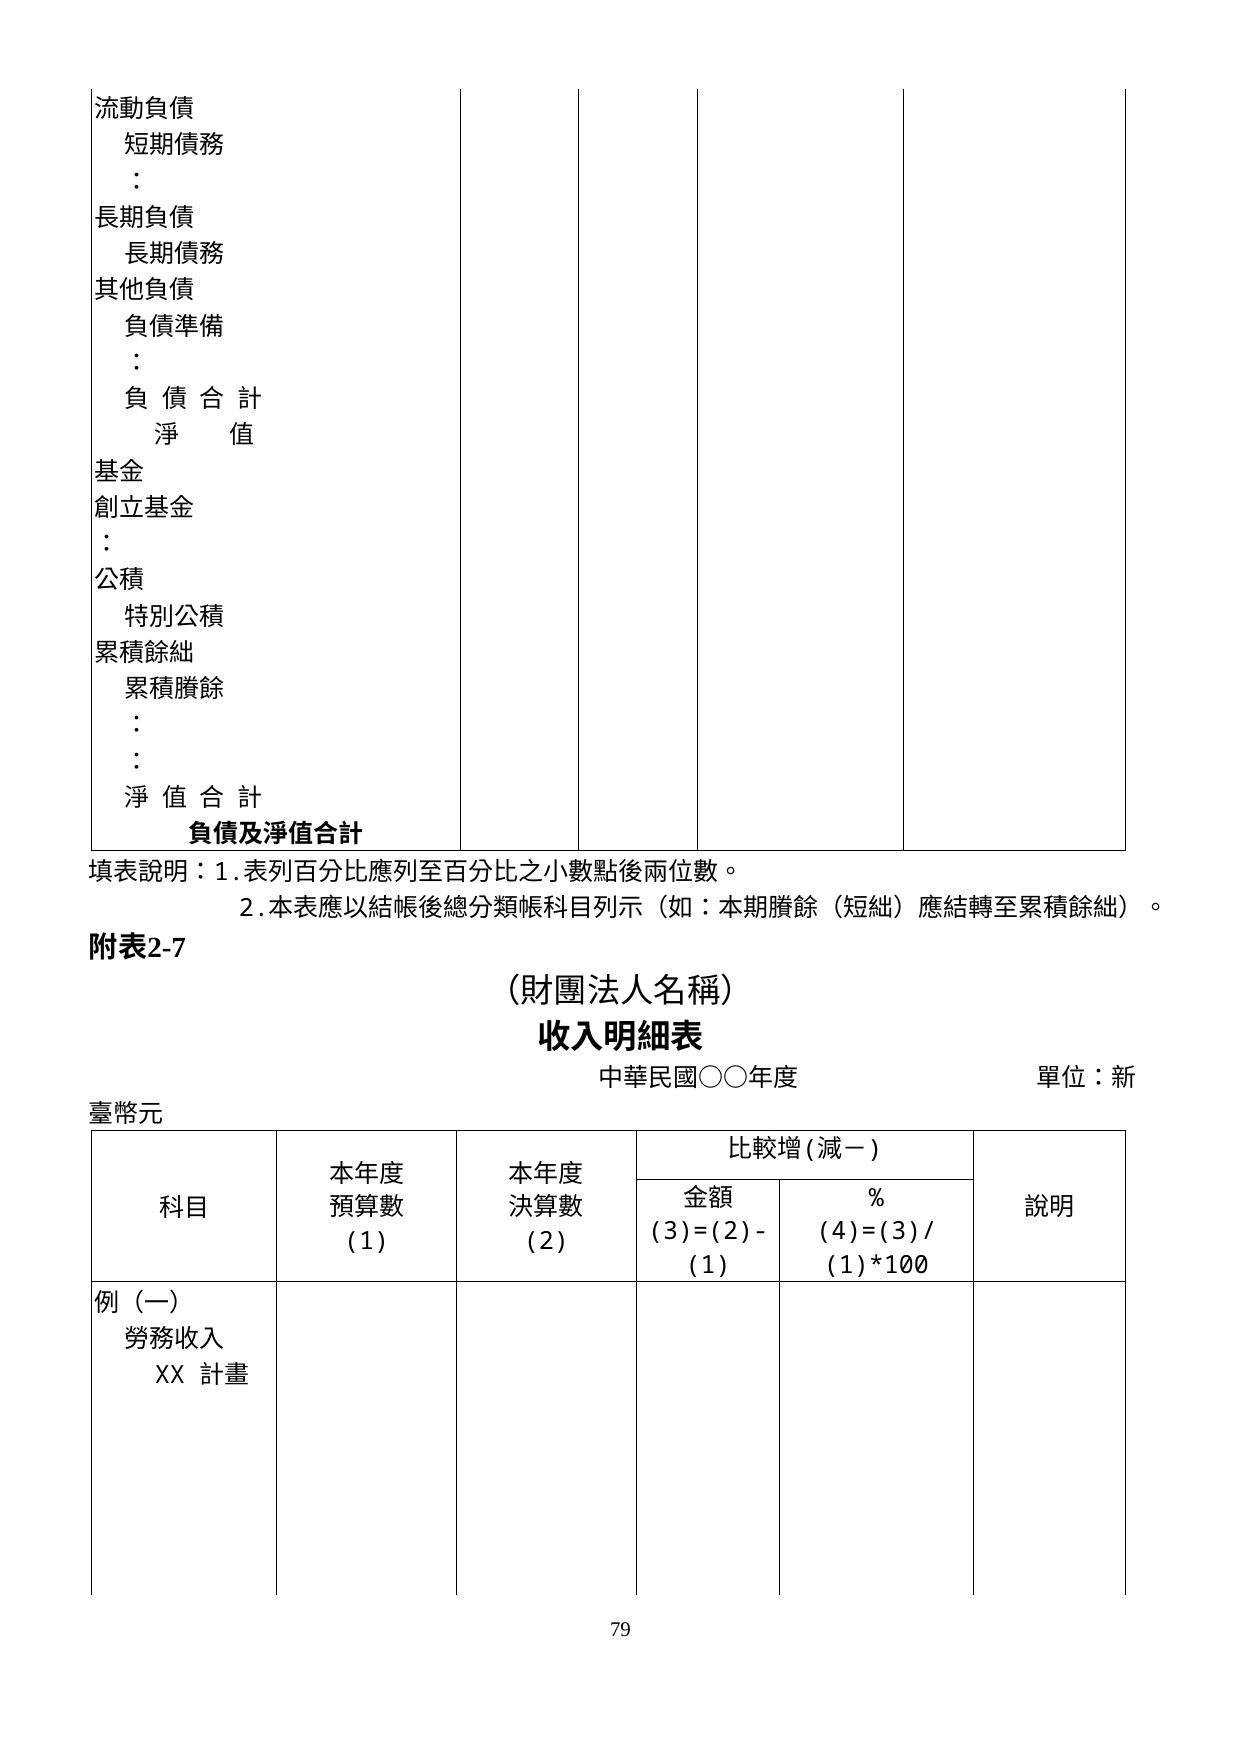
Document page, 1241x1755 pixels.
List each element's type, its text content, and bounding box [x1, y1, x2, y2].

table_cell 基金 [92, 451, 460, 487]
text 填表說明：1.表列百分比應列至百分比之小數點後兩位數。 [89, 851, 1152, 887]
table_cell 淨 值 [92, 415, 460, 451]
table_cell [904, 125, 1125, 161]
table_cell [461, 161, 578, 197]
table_cell [579, 125, 697, 161]
table_cell [461, 379, 578, 415]
table_cell ： [92, 343, 460, 379]
table_cell [780, 1459, 973, 1493]
table_cell 淨 值 合 計 [92, 778, 460, 814]
table_cell [698, 560, 903, 596]
table_cell [461, 705, 578, 741]
table_cell [461, 125, 578, 161]
table_cell [698, 778, 903, 814]
table_cell 長期負債 [92, 198, 460, 234]
table_cell [277, 1319, 456, 1355]
table_cell [579, 524, 697, 560]
table_cell [461, 451, 578, 487]
table_cell [457, 1355, 636, 1391]
table_header 說明 [974, 1131, 1125, 1281]
table_cell 累積賸餘 [92, 669, 460, 705]
table_cell [698, 669, 903, 705]
table_cell [461, 596, 578, 632]
table_cell [277, 1282, 456, 1318]
table_cell [277, 1493, 456, 1527]
table_cell ： [92, 741, 460, 777]
table_cell [904, 415, 1125, 451]
table_cell [698, 270, 903, 306]
table_cell 例（一） [92, 1282, 276, 1318]
table_cell ： [92, 161, 460, 197]
table_cell [974, 1459, 1125, 1493]
table_cell [637, 1425, 779, 1459]
table_cell 創立基金 [92, 488, 460, 524]
table_cell [461, 524, 578, 560]
table_cell [92, 1425, 276, 1459]
table_cell [579, 379, 697, 415]
table_cell % (4)=(3)/(1)*100 [780, 1180, 973, 1281]
table_cell [698, 89, 903, 125]
table_cell [780, 1391, 973, 1425]
table_cell [461, 234, 578, 270]
table_cell [461, 633, 578, 669]
table_cell [904, 270, 1125, 306]
table_cell [904, 669, 1125, 705]
table_cell [974, 1527, 1125, 1561]
table_cell [904, 306, 1125, 342]
table_cell [780, 1319, 973, 1355]
table_cell [457, 1391, 636, 1425]
table_cell [904, 379, 1125, 415]
table_cell [461, 741, 578, 777]
table_cell [904, 705, 1125, 741]
table_cell [637, 1355, 779, 1391]
text 收入明細表 [89, 1012, 1152, 1057]
table_cell [904, 560, 1125, 596]
table_header 本年度 預算數 (1) [277, 1131, 456, 1281]
table_cell [974, 1282, 1125, 1318]
text 中華民國○○年度 單位：新臺幣元 [89, 1057, 1152, 1130]
table_cell [974, 1561, 1125, 1595]
table_cell [579, 270, 697, 306]
table_cell [780, 1355, 973, 1391]
table_cell [698, 741, 903, 777]
table_cell [579, 306, 697, 342]
table_cell [457, 1282, 636, 1318]
table_cell [92, 1493, 276, 1527]
table_cell [904, 343, 1125, 379]
table_cell [461, 198, 578, 234]
table_header 本年度 決算數 (2) [457, 1131, 636, 1281]
table_cell [457, 1319, 636, 1355]
table_cell [698, 488, 903, 524]
table_cell [698, 451, 903, 487]
table_cell [461, 343, 578, 379]
table_cell [457, 1425, 636, 1459]
table_cell [904, 596, 1125, 632]
table_cell [637, 1391, 779, 1425]
table_cell 公積 [92, 560, 460, 596]
table_cell [461, 89, 578, 125]
table_cell [461, 306, 578, 342]
table_cell [579, 343, 697, 379]
table_cell [780, 1527, 973, 1561]
text （財團法人名稱） [89, 966, 1152, 1012]
table_cell [461, 560, 578, 596]
table_cell [579, 488, 697, 524]
table_cell 負 債 合 計 [92, 379, 460, 415]
table_cell [92, 1459, 276, 1493]
table_cell 長期債務 [92, 234, 460, 270]
table_cell [974, 1319, 1125, 1355]
table_header 科目 [92, 1131, 276, 1281]
table_cell ： [92, 524, 460, 560]
table_cell [579, 89, 697, 125]
table_cell [461, 814, 578, 850]
table_cell [780, 1282, 973, 1318]
text 附表2-7 [89, 923, 1152, 966]
table_cell [579, 234, 697, 270]
table_cell [579, 596, 697, 632]
table_cell [277, 1459, 456, 1493]
table_cell XX 計畫 [92, 1355, 276, 1391]
table_cell [904, 198, 1125, 234]
table_cell [579, 814, 697, 850]
table_cell [579, 705, 697, 741]
table_cell [904, 488, 1125, 524]
table_cell [457, 1493, 636, 1527]
table_cell [637, 1459, 779, 1493]
table_cell [579, 198, 697, 234]
table_cell [457, 1561, 636, 1595]
table_cell [974, 1391, 1125, 1425]
table_cell [579, 451, 697, 487]
table_cell [698, 306, 903, 342]
table_cell [579, 778, 697, 814]
table_cell [461, 415, 578, 451]
table_cell [698, 343, 903, 379]
table_cell [698, 705, 903, 741]
table_cell [904, 89, 1125, 125]
table_cell 累積餘絀 [92, 633, 460, 669]
table_cell [698, 633, 903, 669]
table_cell [461, 270, 578, 306]
table_cell [904, 778, 1125, 814]
table_cell [461, 778, 578, 814]
text 2.本表應以結帳後總分類帳科目列示（如：本期賸餘（短絀）應結轉至累積餘絀）。 [89, 887, 1152, 923]
table_cell [698, 524, 903, 560]
table_cell [637, 1282, 779, 1318]
table_cell [277, 1561, 456, 1595]
table_cell [974, 1425, 1125, 1459]
table_cell [780, 1561, 973, 1595]
table_cell [277, 1527, 456, 1561]
table_cell [457, 1459, 636, 1493]
table_cell 短期債務 [92, 125, 460, 161]
table_cell [277, 1425, 456, 1459]
table_cell [579, 161, 697, 197]
table_cell 金額 (3)=(2)-(1) [637, 1180, 779, 1281]
table_cell [92, 1527, 276, 1561]
table_cell [277, 1355, 456, 1391]
table_cell [457, 1527, 636, 1561]
table_cell 特別公積 [92, 596, 460, 632]
table_cell [579, 741, 697, 777]
table_cell 勞務收入 [92, 1319, 276, 1355]
table_cell [579, 415, 697, 451]
table_cell [904, 524, 1125, 560]
table_header 比較增(減－) [637, 1131, 973, 1179]
table_cell [904, 161, 1125, 197]
table_cell [780, 1425, 973, 1459]
table_cell [698, 415, 903, 451]
table_cell [698, 198, 903, 234]
table_cell [579, 560, 697, 596]
table_cell [780, 1493, 973, 1527]
table_cell [698, 234, 903, 270]
table_cell [698, 596, 903, 632]
table_cell [461, 669, 578, 705]
table_cell [904, 741, 1125, 777]
table_cell [92, 1391, 276, 1425]
table_cell [974, 1493, 1125, 1527]
table_cell 負債及淨值合計 [92, 814, 460, 850]
table_cell [698, 814, 903, 850]
table_cell [904, 814, 1125, 850]
table_cell [904, 451, 1125, 487]
table_cell 負債準備 [92, 306, 460, 342]
table_cell 流動負債 [92, 89, 460, 125]
table_cell [92, 1561, 276, 1595]
table_cell [974, 1355, 1125, 1391]
table_cell [461, 488, 578, 524]
table_cell [637, 1527, 779, 1561]
table_cell [904, 234, 1125, 270]
table_cell 其他負債 [92, 270, 460, 306]
table_cell [698, 379, 903, 415]
table_cell [698, 125, 903, 161]
table_cell [637, 1493, 779, 1527]
table_cell [579, 669, 697, 705]
table_cell [579, 633, 697, 669]
table_cell [637, 1561, 779, 1595]
table_cell ： [92, 705, 460, 741]
table_cell [637, 1319, 779, 1355]
table_cell [698, 161, 903, 197]
table_cell [904, 633, 1125, 669]
table_cell [277, 1391, 456, 1425]
